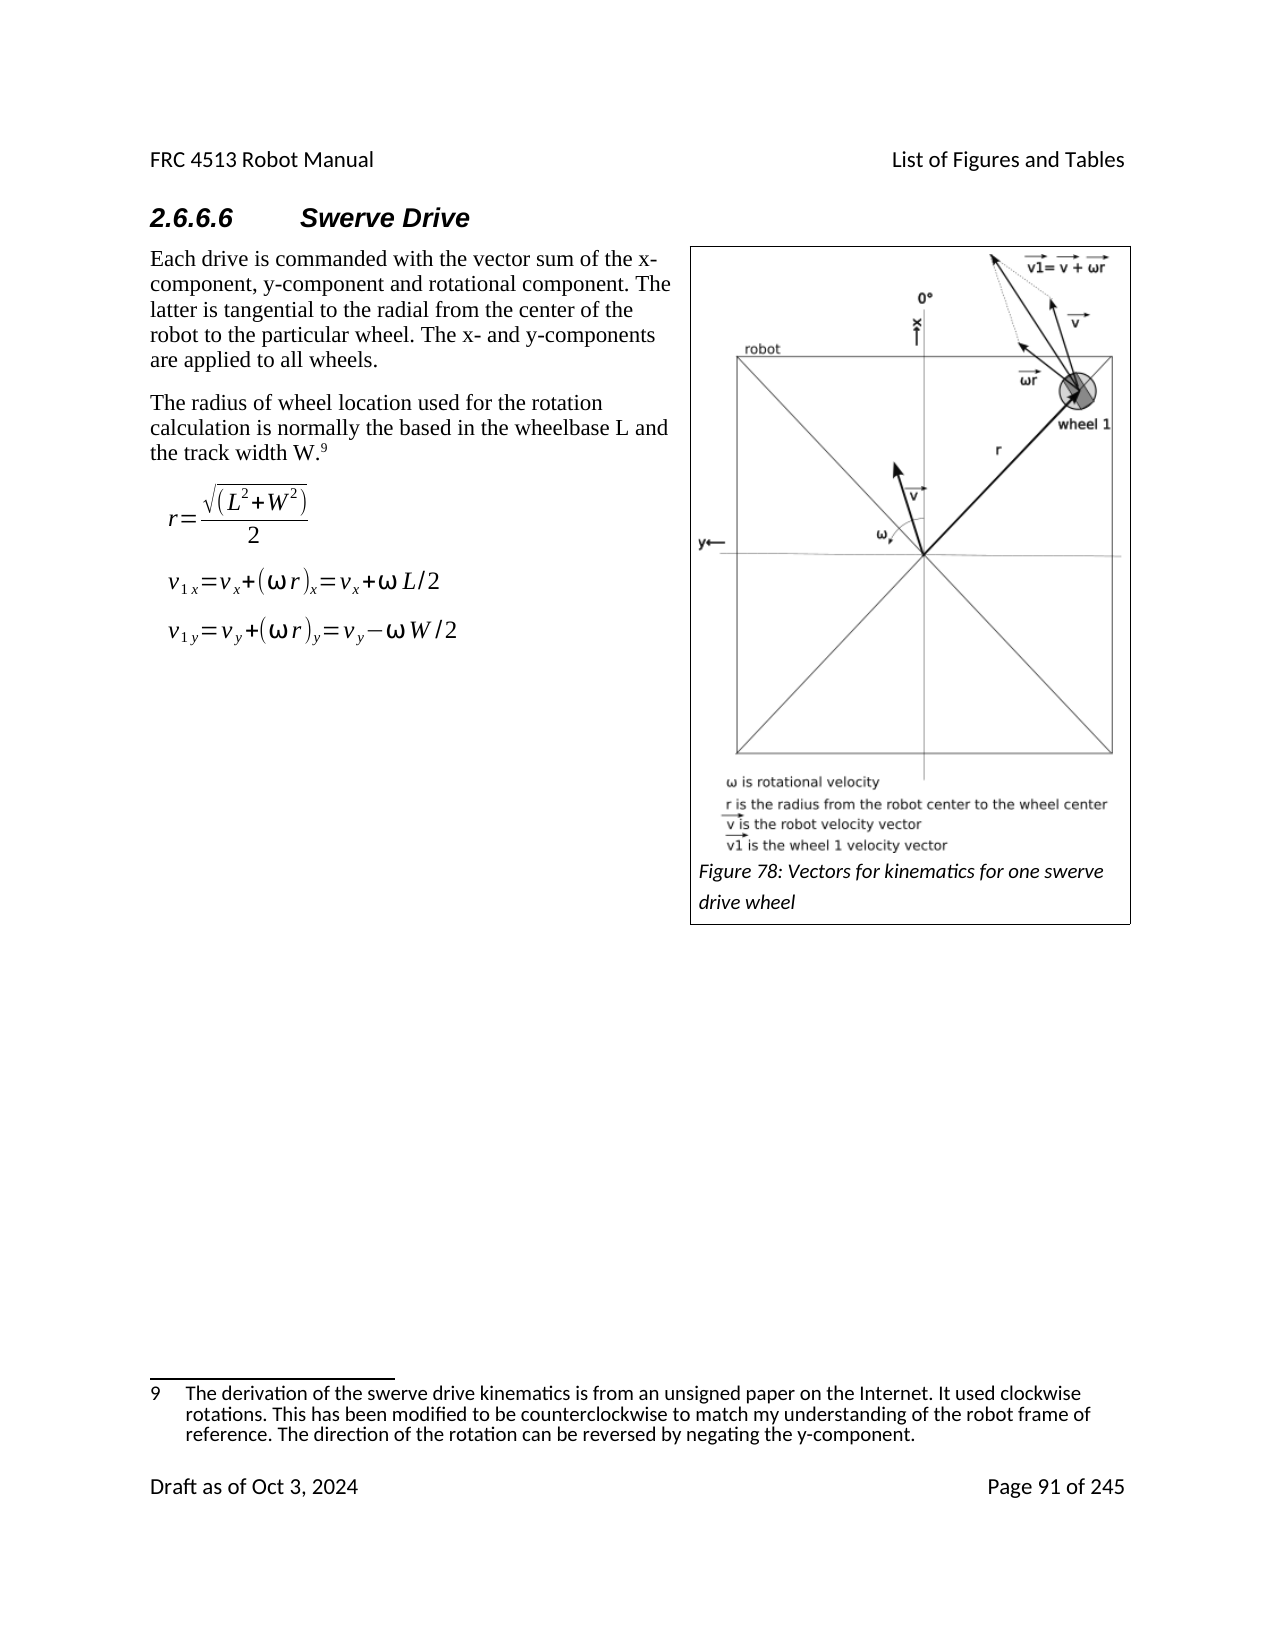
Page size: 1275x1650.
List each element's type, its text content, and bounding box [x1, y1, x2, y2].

text Each drive is commanded with the vector sum of the x-component, y-component and rotational component. The latter is tangential to the radial from the center of the robot to the particular wheel. The x- and y-components are applied to all wheels. [150, 246, 690, 924]
subtitle Swerve Drive [150, 203, 1125, 233]
text The derivation of the swerve drive kinematics is from an unsigned paper on the Internet. It used clockwise rotations. This has been modified to be counterclockwise to match my understanding of the robot frame of reference. The direction of the rotation can be reversed by negating the y-component. [150, 1384, 1125, 1447]
text Figure 78: Vectors for kinematics for one swerve drive wheel [698, 853, 1121, 915]
picture [698, 254, 1122, 853]
text The radius of wheel location used for the rotation calculation is normally the based in the wheelbase L and the track width W. [150, 389, 689, 466]
text [691, 247, 1130, 924]
